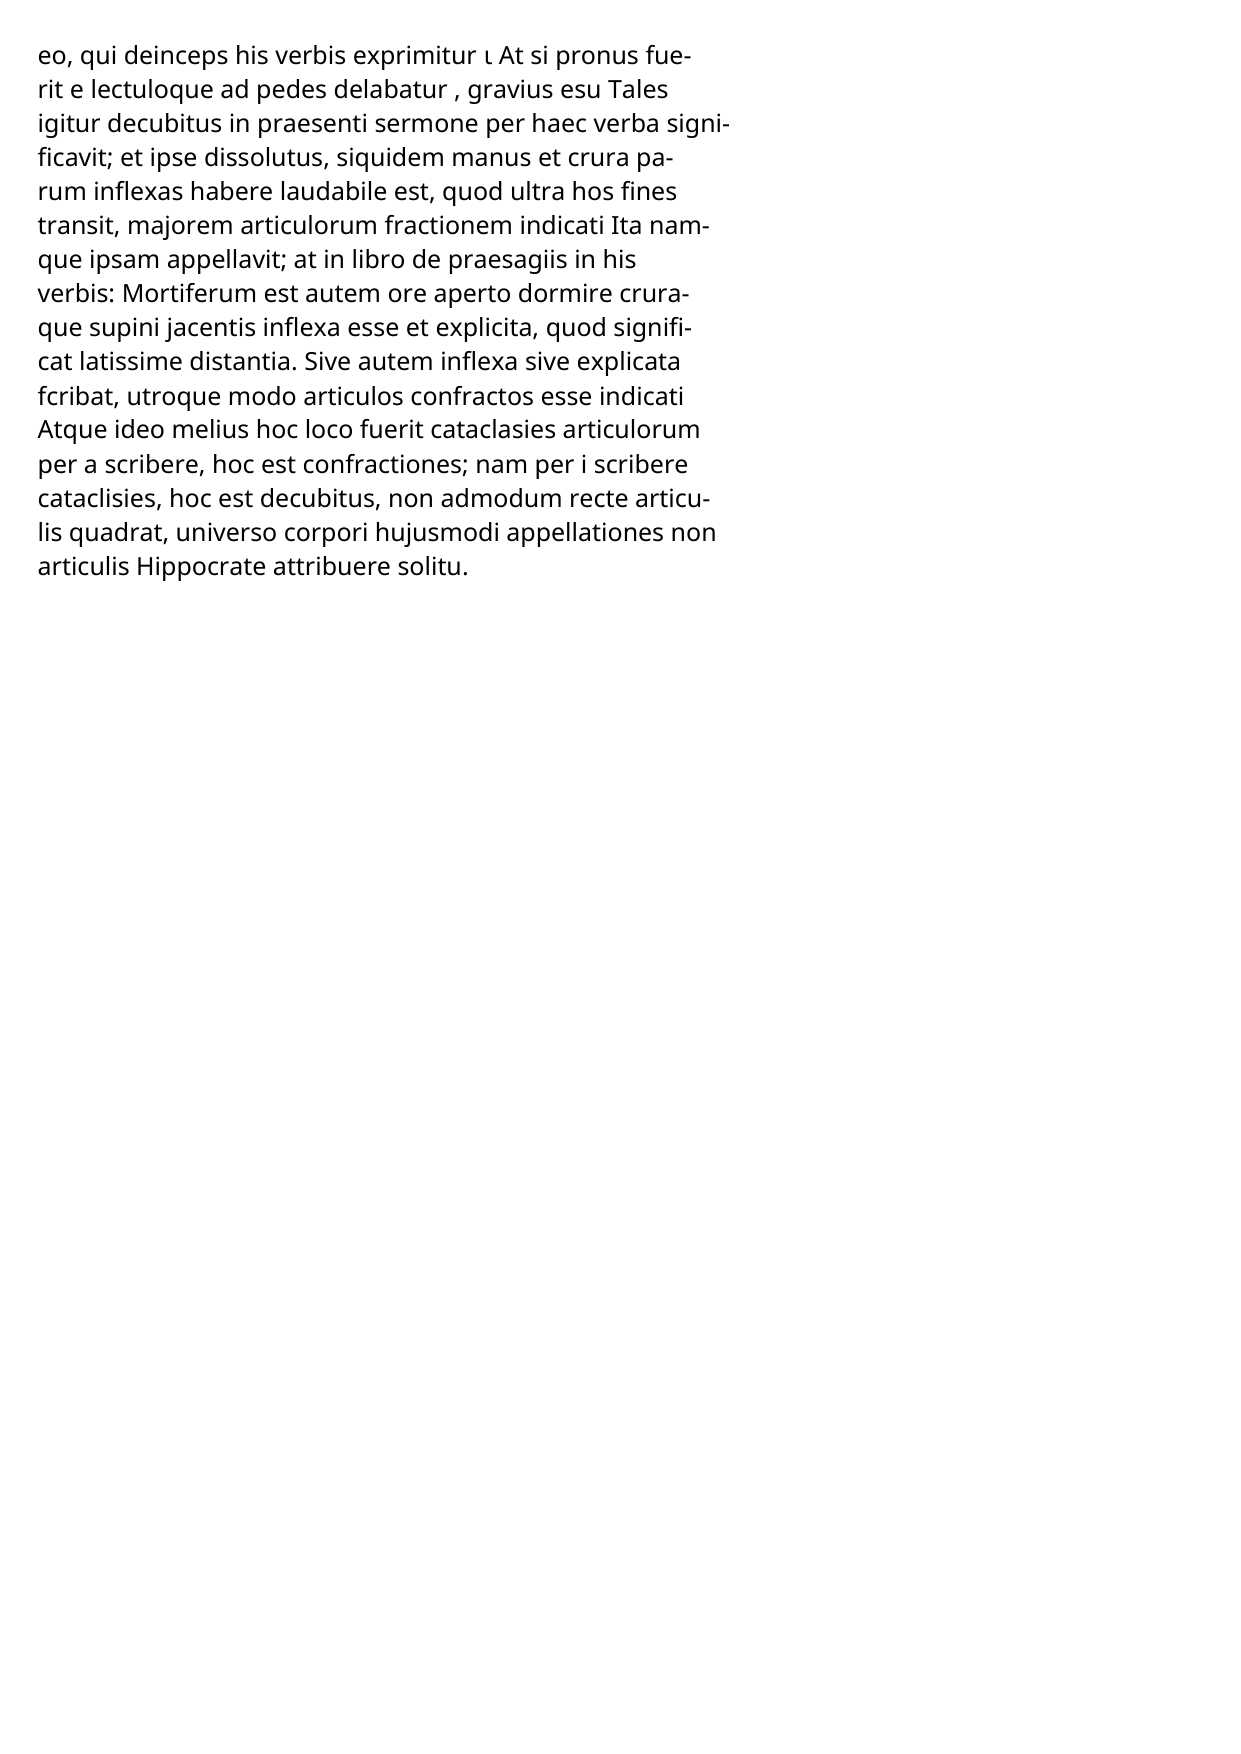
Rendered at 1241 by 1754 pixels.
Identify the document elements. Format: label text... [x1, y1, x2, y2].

text eo, qui deinceps his verbis exprimitur ι At si pronus fue- rit e lectuloque ad pedes delabatur , gravius esu Tales igitur decubitus in praesenti sermone per haec verba signi- ficavit; et ipse dissolutus, siquidem manus et crura pa- rum inflexas habere laudabile est, quod ultra hos fines transit, majorem articulorum fractionem indicati Ita nam- que ipsam appellavit; at in libro de praesagiis in his verbis: Mortiferum est autem ore aperto dormire crura- que supini jacentis inflexa esse et explicita, quod signifi- cat latissime distantia. Sive autem inflexa sive explicata fcribat, utroque modo articulos confractos esse indicati Atque ideo melius hoc loco fuerit cataclasies articulorum per a scribere, hoc est confractiones; nam per i scribere cataclisies, hoc est decubitus, non admodum recte articu- lis quadrat, universo corpori hujusmodi appellationes non articulis Hippocrate attribuere solitu. [37, 37, 1203, 582]
